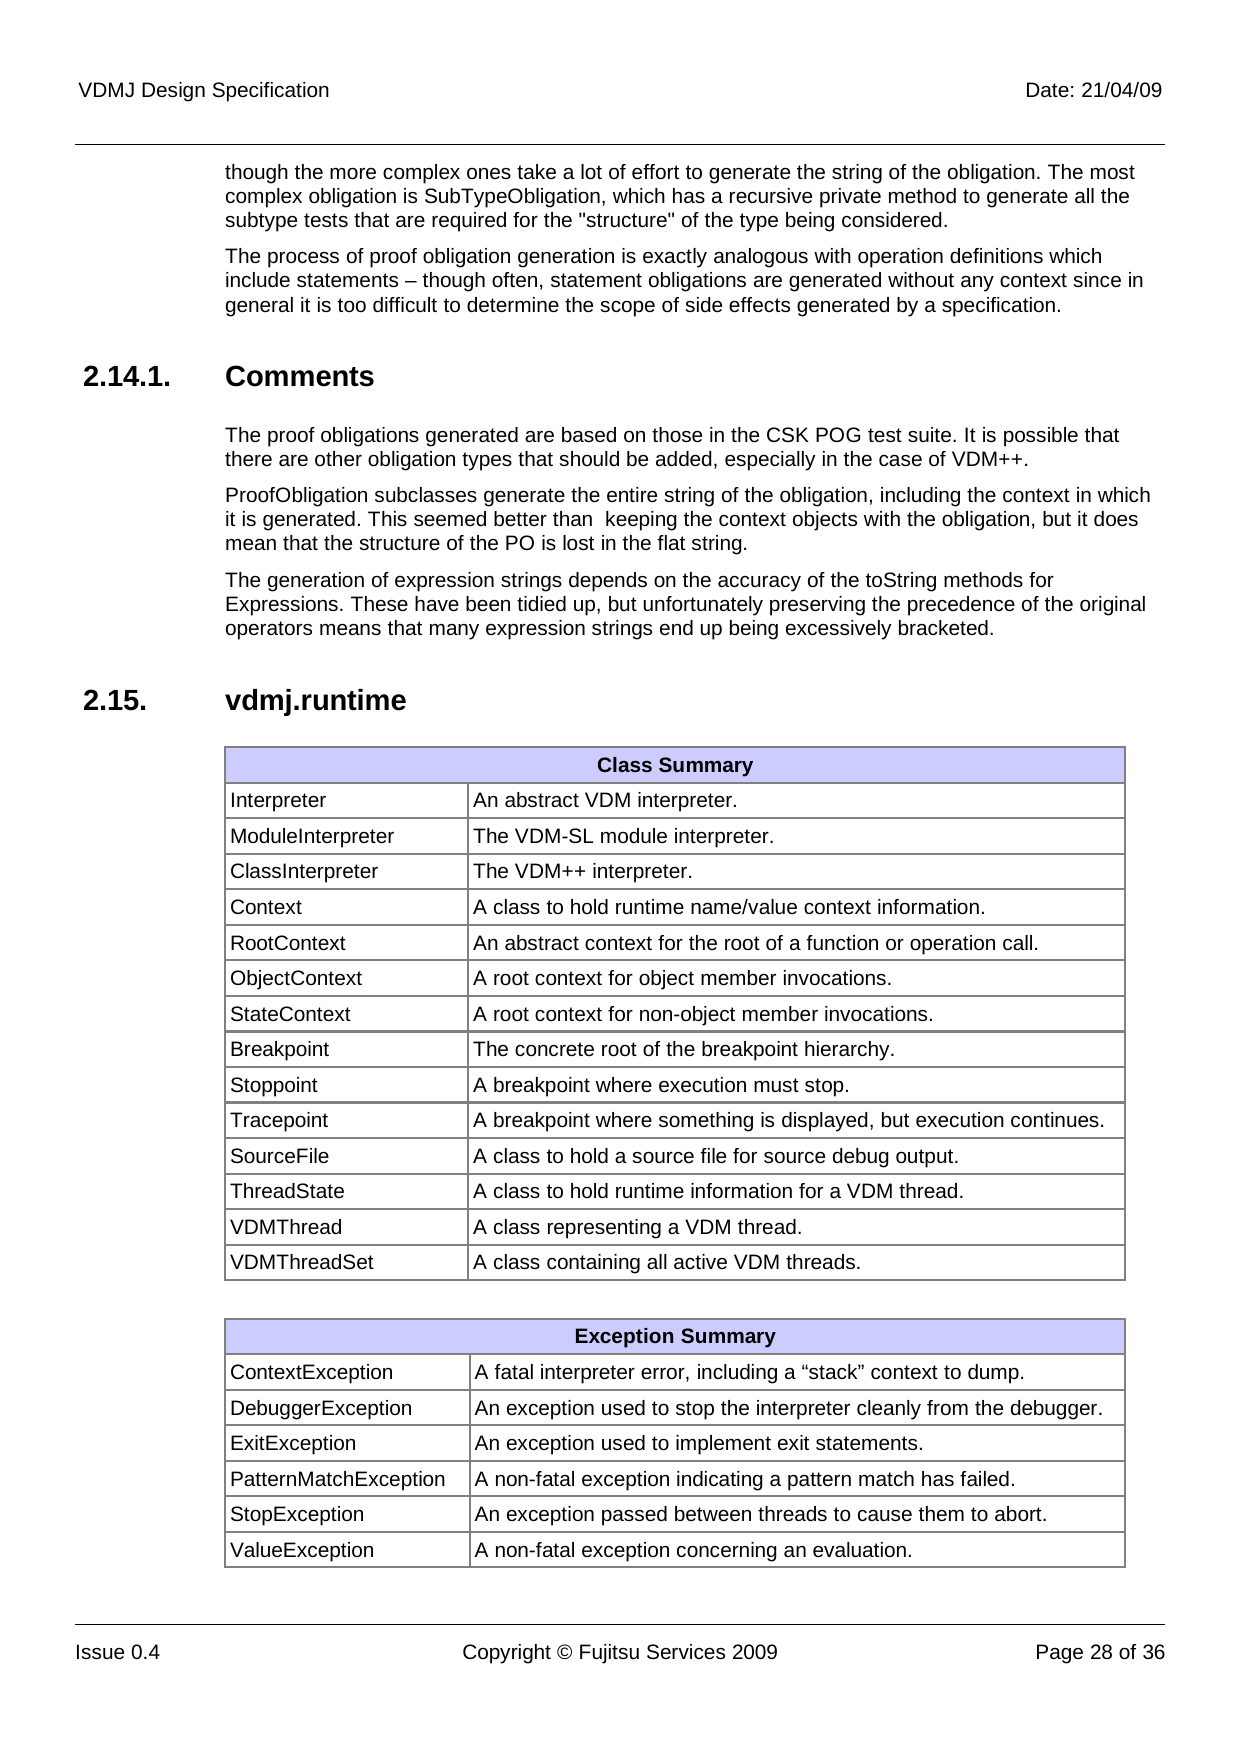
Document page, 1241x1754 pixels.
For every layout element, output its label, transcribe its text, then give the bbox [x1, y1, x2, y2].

table_header Class Summary [226, 748, 1124, 782]
subtitle vdmj.runtime [75, 683, 1165, 716]
table_cell Context [226, 890, 467, 924]
table_cell A class to hold a source file for source debug output. [469, 1139, 1124, 1172]
table_cell Interpreter [226, 784, 467, 817]
table_cell A root context for non-object member invocations. [469, 997, 1124, 1030]
table_cell An exception used to stop the interpreter cleanly from the debugger. [471, 1391, 1124, 1424]
table_cell A root context for object member invocations. [469, 961, 1124, 995]
table_cell VDMThreadSet [226, 1246, 467, 1279]
table_cell SourceFile [226, 1139, 467, 1172]
table_cell ContextException [226, 1355, 469, 1389]
table_cell The concrete root of the breakpoint hierarchy. [469, 1033, 1124, 1066]
table_cell A class to hold runtime information for a VDM thread. [469, 1175, 1124, 1208]
table_cell ClassInterpreter [226, 855, 467, 888]
table_cell RootContext [226, 926, 467, 959]
table_cell The VDM++ interpreter. [469, 855, 1124, 888]
table_cell StateContext [226, 997, 467, 1030]
table_cell ObjectContext [226, 961, 467, 995]
text The process of proof obligation generation is exactly analogous with operation definitions which include statements – though often, statement obligations are generated without any context since in general it is too difficult to determine the scope of side effects generated by a specification. [225, 244, 1165, 317]
table_cell ModuleInterpreter [226, 819, 467, 853]
table_cell VDMThread [226, 1210, 467, 1243]
table_cell Tracepoint [226, 1104, 467, 1137]
table_cell Breakpoint [226, 1033, 467, 1066]
table_header Exception Summary [226, 1320, 1124, 1353]
table_cell An exception passed between threads to cause them to abort. [471, 1497, 1124, 1531]
table_cell StopException [226, 1497, 469, 1531]
table_cell A non-fatal exception indicating a pattern match has failed. [471, 1462, 1124, 1495]
table_cell The VDM-SL module interpreter. [469, 819, 1124, 853]
subtitle Comments [75, 359, 1165, 393]
text ProofObligation subclasses generate the entire string of the obligation, including the context in which it is generated. This seemed better than keeping the context objects with the obligation, but it does mean that the structure of the PO is lost in the flat string. [225, 483, 1165, 555]
table_cell Stoppoint [226, 1068, 467, 1101]
table_cell A fatal interpreter error, including a “stack” context to dump. [471, 1355, 1124, 1389]
table_cell An abstract context for the root of a function or operation call. [469, 926, 1124, 959]
table_cell ValueException [226, 1533, 469, 1566]
text The proof obligations generated are based on those in the CSK POG test suite. It is possible that there are other obligation types that should be added, especially in the case of VDM++. [225, 423, 1165, 471]
table_cell An abstract VDM interpreter. [469, 784, 1124, 817]
table_cell ExitException [226, 1426, 469, 1460]
table_cell DebuggerException [226, 1391, 469, 1424]
table_cell ThreadState [226, 1175, 467, 1208]
table_cell A non-fatal exception concerning an evaluation. [471, 1533, 1124, 1566]
table_cell An exception used to implement exit statements. [471, 1426, 1124, 1460]
table_cell A breakpoint where execution must stop. [469, 1068, 1124, 1101]
table_cell A class representing a VDM thread. [469, 1210, 1124, 1243]
table_cell PatternMatchException [226, 1462, 469, 1495]
table_cell A class containing all active VDM threads. [469, 1246, 1124, 1279]
text The generation of expression strings depends on the accuracy of the toString methods for Expressions. These have been tidied up, but unfortunately preserving the precedence of the original operators means that many expression strings end up being excessively bracketed. [225, 568, 1165, 640]
table_cell A class to hold runtime name/value context information. [469, 890, 1124, 924]
text though the more complex ones take a lot of effort to generate the string of the obligation. The most complex obligation is SubTypeObligation, which has a recursive private method to generate all the subtype tests that are required for the "structure" of the type being considered. [225, 160, 1165, 232]
table_cell A breakpoint where something is displayed, but execution continues. [469, 1104, 1124, 1137]
